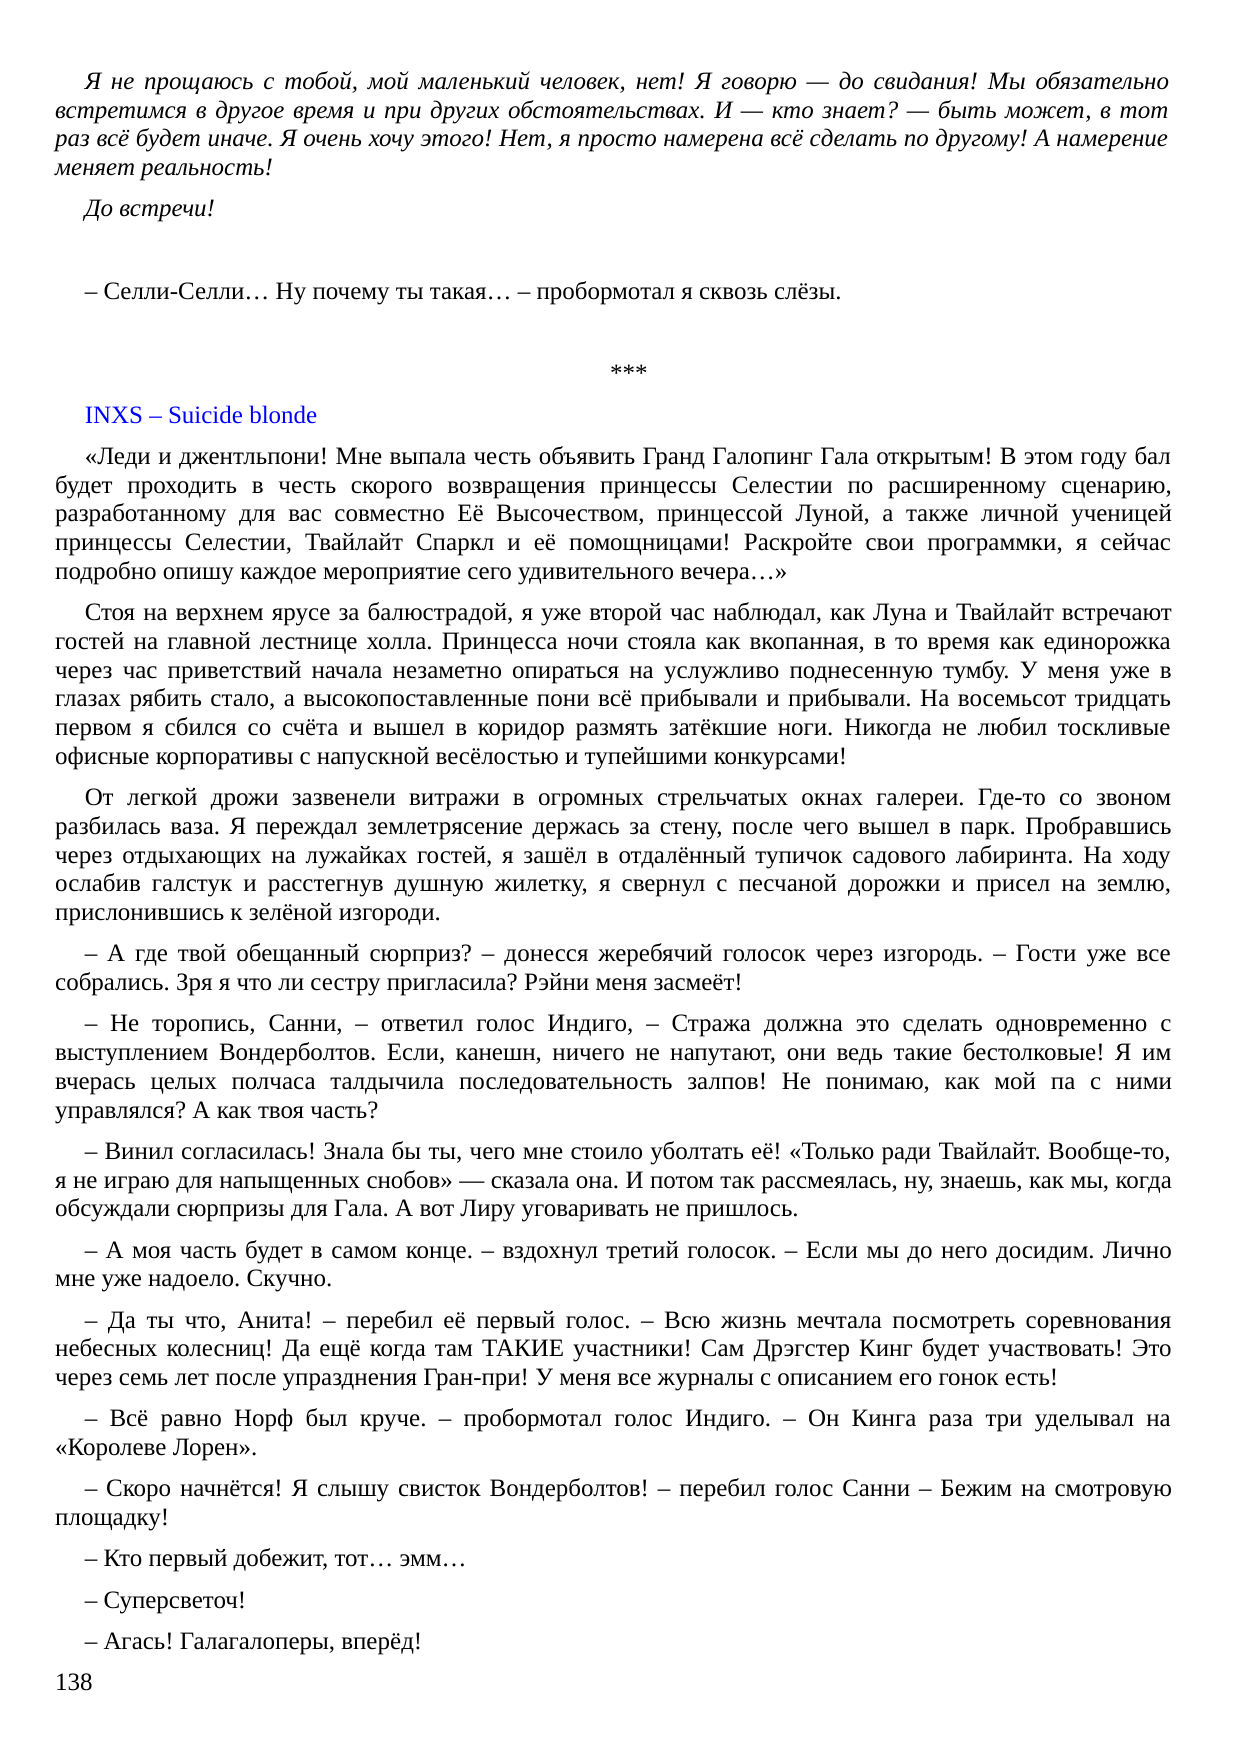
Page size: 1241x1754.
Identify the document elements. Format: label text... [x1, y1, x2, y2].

text Стоя на верхнем ярусе за балюстрадой, я уже второй час наблюдал, как Луна и Твайлайт встречают гостей на главной лестнице холла. Принцесса ночи стояла как вкопанная, в то время как единорожка через час приветствий начала незаметно опираться на услужливо поднесенную тумбу. У меня уже в глазах рябить стало, а высокопоставленные пони всё прибывали и прибывали. На восемьсот тридцать первом я сбился со счёта и вышел в коридор размять затёкшие ноги. Никогда не любил тоскливые офисные корпоративы с напускной весёлостью и тупейшими конкурсами! [55, 597, 1173, 770]
text – Кто первый добежит, тот… эмм… [55, 1543, 1173, 1572]
text «Леди и джентльпони! Мне выпала честь объявить Гранд Галопинг Гала открытым! В этом году бал будет проходить в честь скорого возвращения принцессы Селестии по расширенному сценарию, разработанному для вас совместно Её Высочеством, принцессой Луной, а также личной ученицей принцессы Селестии, Твайлайт Спаркл и её помощницами! Раскройте свои программки, я сейчас подробно опишу каждое мероприятие сего удивительного вечера…» [55, 441, 1173, 585]
text INXS – Suicide blonde [55, 400, 1173, 428]
text Я не прощаюсь с тобой, мой маленький человек, нет! Я говорю — до свидания! Мы обязательно встретимся в другое время и при других обстоятельствах. И — кто знает? — быть может, в тот раз всё будет иначе. Я очень хочу этого! Нет, я просто намерена всё сделать по другому! А намерение меняет реальность! [55, 66, 1173, 181]
text *** [55, 358, 1173, 387]
text – А моя часть будет в самом конце. – вздохнул третий голосок. – Если мы до него досидим. Лично мне уже надоело. Скучно. [55, 1235, 1173, 1292]
text – Винил согласилась! Знала бы ты, чего мне стоило уболтать её! «Только ради Твайлайт. Вообще-то, я не играю для напыщенных снобов» — сказала она. И потом так рассмеялась, ну, знаешь, как мы, когда обсуждали сюрпризы для Гала. А вот Лиру уговаривать не пришлось. [55, 1136, 1173, 1222]
text – Селли-Селли… Ну почему ты такая… – пробормотал я сквозь слёзы. [55, 276, 1173, 305]
text До встречи! [55, 193, 1173, 222]
text – Всё равно Норф был круче. – пробормотал голос Индиго. – Он Кинга раза три уделывал на «Королеве Лорен». [55, 1403, 1173, 1461]
text – Скоро начнётся! Я слышу свисток Вондерболтов! – перебил голос Санни – Бежим на смотровую площадку! [55, 1473, 1173, 1531]
text – Да ты что, Анита! – перебил её первый голос. – Всю жизнь мечтала посмотреть соревнования небесных колесниц! Да ещё когда там ТАКИЕ участники! Сам Дрэгстер Кинг будет участвовать! Это через семь лет после упразднения Гран-при! У меня все журналы с описанием его гонок есть! [55, 1305, 1173, 1391]
text – А где твой обещанный сюрприз? – донесся жеребячий голосок через изгородь. – Гости уже все собрались. Зря я что ли сестру пригласила? Рэйни меня засмеёт! [55, 938, 1173, 996]
text – Агась! Галагалоперы, вперёд! [55, 1626, 1173, 1655]
text От легкой дрожи зазвенели витражи в огромных стрельчатых окнах галереи. Где-то со звоном разбилась ваза. Я переждал землетрясение держась за стену, после чего вышел в парк. Пробравшись через отдыхающих на лужайках гостей, я зашёл в отдалённый тупичок садового лабиринта. На ходу ослабив галстук и расстегнув душную жилетку, я свернул с песчаной дорожки и присел на землю, прислонившись к зелёной изгороди. [55, 782, 1173, 926]
text – Не торопись, Санни, – ответил голос Индиго, – Стража должна это сделать одновременно с выступлением Вондерболтов. Если, канешн, ничего не напутают, они ведь такие бестолковые! Я им вчерась целых полчаса талдычила последовательность залпов! Не понимаю, как мой па с ними управлялся? А как твоя часть? [55, 1008, 1173, 1123]
text – Суперсветоч! [55, 1585, 1173, 1613]
